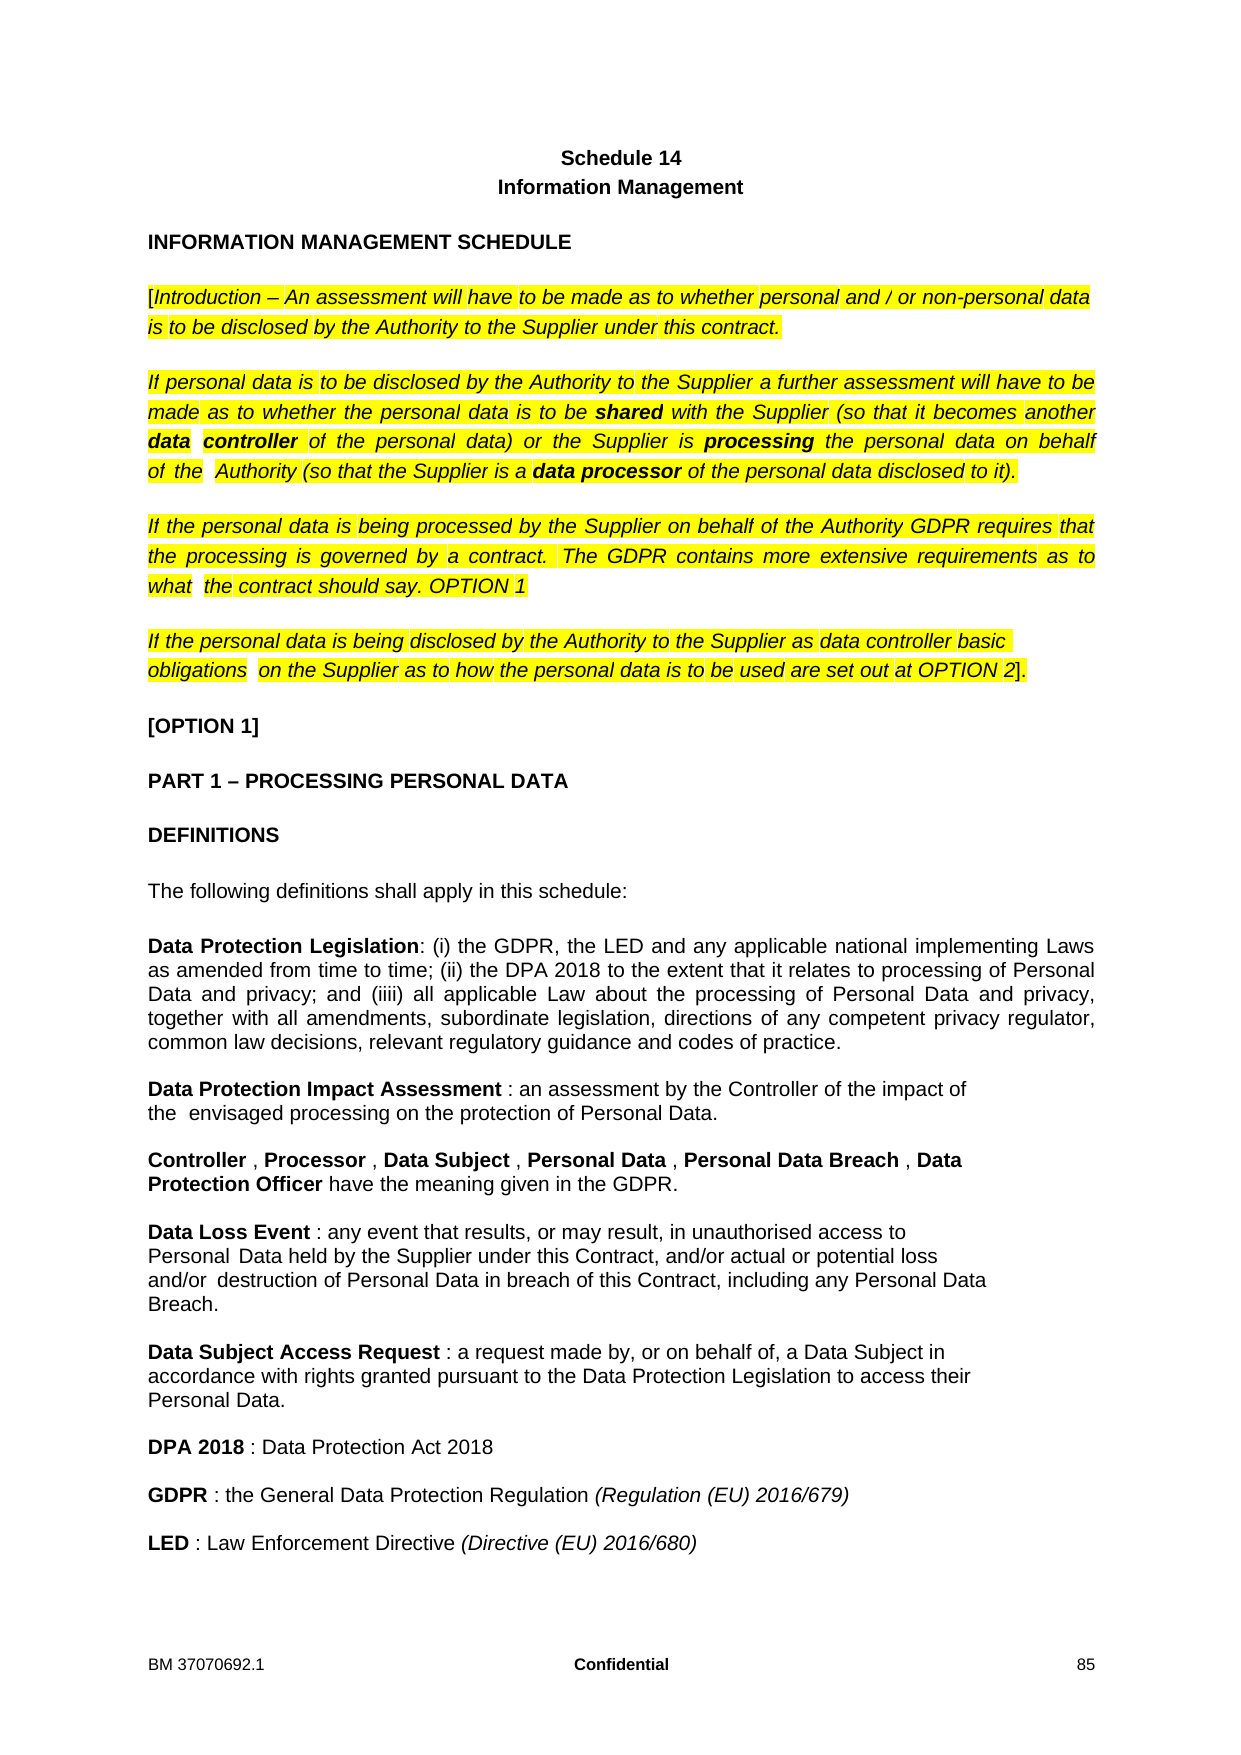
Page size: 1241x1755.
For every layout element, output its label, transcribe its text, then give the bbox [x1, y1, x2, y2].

text LED : Law Enforcement Directive (Directive (EU) 2016/680) [148, 1531, 1107, 1555]
text Controller , Processor , Data Subject , Personal Data , Personal Data Breach , Data Protection Officer have the meaning given in the GDPR. [148, 1148, 999, 1196]
text PART 1 – PROCESSING PERSONAL DATA DEFINITIONS [148, 768, 646, 847]
text INFORMATION MANAGEMENT SCHEDULE [148, 230, 1107, 254]
text DPA 2018 : Data Protection Act 2018 [148, 1435, 1107, 1459]
text GDPR : the General Data Protection Regulation (Regulation (EU) 2016/679) [148, 1483, 1107, 1507]
subtitle [OPTION 1] [148, 713, 1107, 737]
text The following definitions shall apply in this schedule: [148, 879, 1107, 903]
text Data Subject Access Request : a request made by, or on behalf of, a Data Subject in accordance with rights granted pursuant to the Data Protection Legislation to access their Personal Data. [148, 1340, 999, 1412]
subtitle Schedule 14 Information Management [498, 145, 789, 199]
text Data Protection Legislation: (i) the GDPR, the LED and any applicable national implementing Laws as amended from time to time; (ii) the DPA 2018 to the extent that it relates to processing of Personal Data and privacy; and (iiii) all applicable Law about the processing of Personal Data and privacy, together with all amendments, subordinate legislation, directions of any competent privacy regulator, common law decisions, relevant regulatory guidance and codes of practice. [148, 934, 1095, 1053]
text [Introduction – An assessment will have to be made as to whether personal and / or non-personal data is to be disclosed by the Authority to the Supplier under this contract. [148, 285, 1094, 339]
text Data Loss Event : any event that results, or may result, in unauthorised access to Personal Data held by the Supplier under this Contract, and/or actual or potential loss and/or destruction of Personal Data in breach of this Contract, including any Personal Data Breach. [148, 1220, 987, 1316]
text If personal data is to be disclosed by the Authority to the Supplier a further assessment will have to be made as to whether the personal data is to be shared with the Supplier (so that it becomes another data controller of the personal data) or the Supplier is processing the personal data on behalf of the Authority (so that the Supplier is a data processor of the personal data disclosed to it). [148, 370, 1096, 483]
text If the personal data is being disclosed by the Authority to the Supplier as data controller basic obligations on the Supplier as to how the personal data is to be used are set out at OPTION 2]. [148, 628, 1094, 682]
text Data Protection Impact Assessment : an assessment by the Controller of the impact of the envisaged processing on the protection of Personal Data. [148, 1077, 999, 1125]
text If the personal data is being processed by the Supplier on behalf of the Authority GDPR requires that the processing is governed by a contract. The GDPR contains more extensive requirements as to what the contract should say. OPTION 1 [148, 514, 1096, 597]
